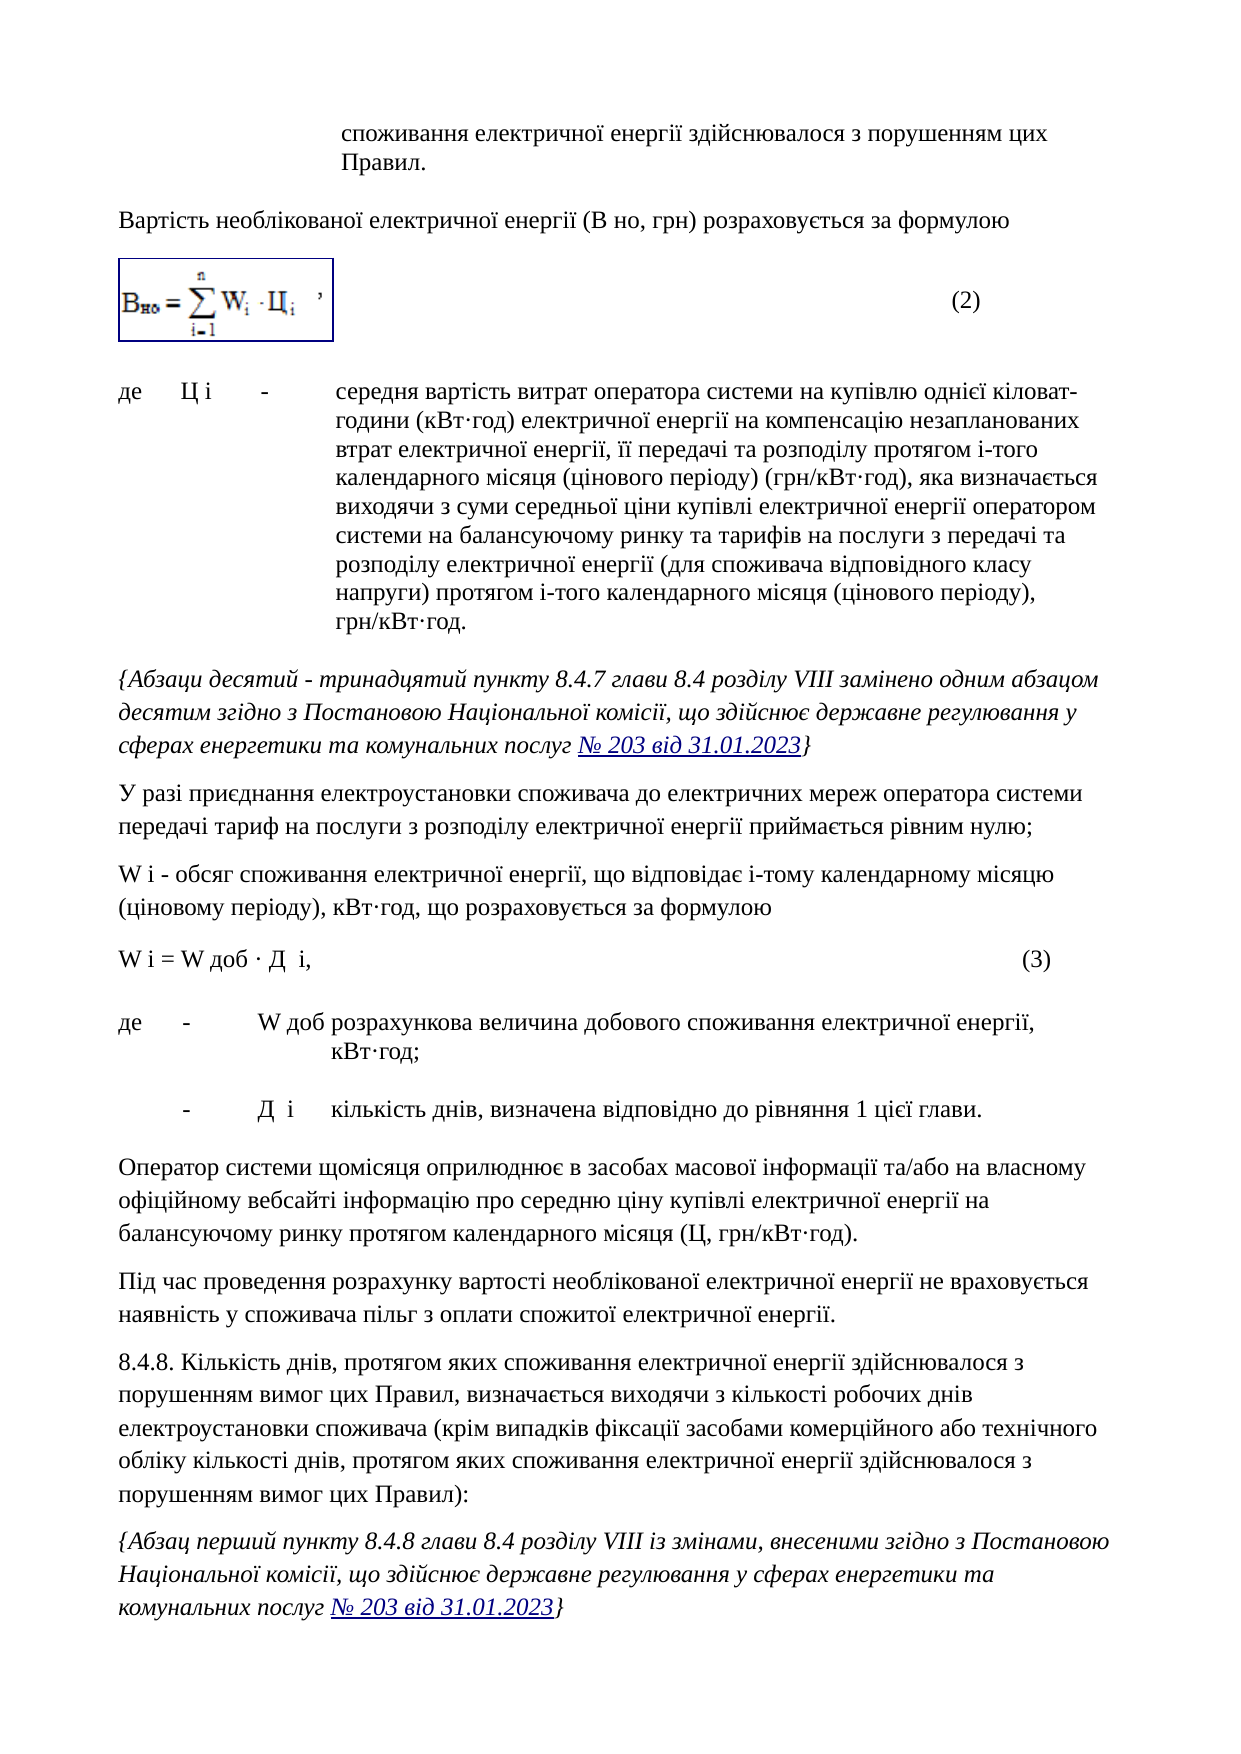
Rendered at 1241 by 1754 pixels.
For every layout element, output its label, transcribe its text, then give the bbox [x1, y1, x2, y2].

table_header розрахункова величина добового споживання електричної енергії, кВт·год; [331, 1007, 1122, 1094]
picture [120, 259, 332, 340]
text Під час проведення розрахунку вартості необлікованої електричної енергії не враховується наявність у споживача пільг з оплати спожитої електричної енергії. [118, 1266, 1122, 1328]
text У разі приєднання електроустановки споживача до електричних мереж оператора системи передачі тариф на послуги з розподілу електричної енергії приймається рівним нулю; [118, 778, 1122, 840]
table_header W i = W доб · Д i, [118, 944, 1022, 1002]
table_header [189, 118, 274, 205]
table_header де [118, 1007, 182, 1094]
table_header (2) [951, 258, 1122, 371]
table_header - [260, 376, 335, 664]
text Оператор системи щомісяця оприлюднює в засобах масової інформації та/або на власному офіційному вебсайті інформацію про середню ціну купівлі електричної енергії на балансуючому ринку протягом календарного місяця (Ц, грн/кВт·год). [118, 1152, 1122, 1247]
table_header - [275, 118, 341, 205]
table_header споживання електричної енергії здійснювалося з порушенням цих Правил. [341, 118, 1122, 205]
table_header (3) [1022, 944, 1122, 1002]
table_cell [118, 1094, 182, 1152]
table_header W доб [257, 1007, 331, 1094]
table_header [118, 258, 951, 371]
text Вартість необлікованої електричної енергії (В но, грн) розраховується за формулою [118, 205, 1122, 234]
text {Абзац перший пункту 8.4.8 глави 8.4 розділу VIII із змінами, внесеними згідно з Постановою Національної комісії, що здійснює державне регулювання у сферах енергетики та комунальних послуг № 203 від 31.01.2023} [118, 1526, 1122, 1621]
table_header [118, 118, 189, 205]
table_header середня вартість витрат оператора системи на купівлю однієї кіловат-години (кВт·год) електричної енергії на компенсацію незапланованих втрат електричної енергії, її передачі та розподілу протягом i-того календарного місяця (цінового періоду) (грн/кВт·год), яка визначається виходячи з суми середньої ціни купівлі електричної енергії оператором системи на балансуючому ринку та тарифів на послуги з передачі та розподілу електричної енергії (для споживача відповідного класу напруги) протягом i-того календарного місяця (цінового періоду), грн/кВт·год. [335, 376, 1122, 664]
table_header де [118, 376, 180, 664]
text 8.4.8. Кількість днів, протягом яких споживання електричної енергії здійснювалося з порушенням вимог цих Правил, визначається виходячи з кількості робочих днів електроустановки споживача (крім випадків фіксації засобами комерційного або технічного обліку кількості днів, протягом яких споживання електричної енергії здійснювалося з порушенням вимог цих Правил): [118, 1347, 1122, 1507]
table_cell Д i [257, 1094, 331, 1152]
text {Абзаци десятий - тринадцятий пункту 8.4.7 глави 8.4 розділу VIII замінено одним абзацом десятим згідно з Постановою Національної комісії, що здійснює державне регулювання у сферах енергетики та комунальних послуг № 203 від 31.01.2023} [118, 664, 1122, 759]
table_header - [182, 1007, 257, 1094]
table_header Ц i [180, 376, 260, 664]
table_cell - [182, 1094, 257, 1152]
table_cell кількість днів, визначена відповідно до рівняння 1 цієї глави. [331, 1094, 1122, 1152]
text W i - обсяг споживання електричної енергії, що відповідає i-тому календарному місяцю (ціновому періоду), кВт·год, що розраховується за формулою [118, 859, 1122, 920]
